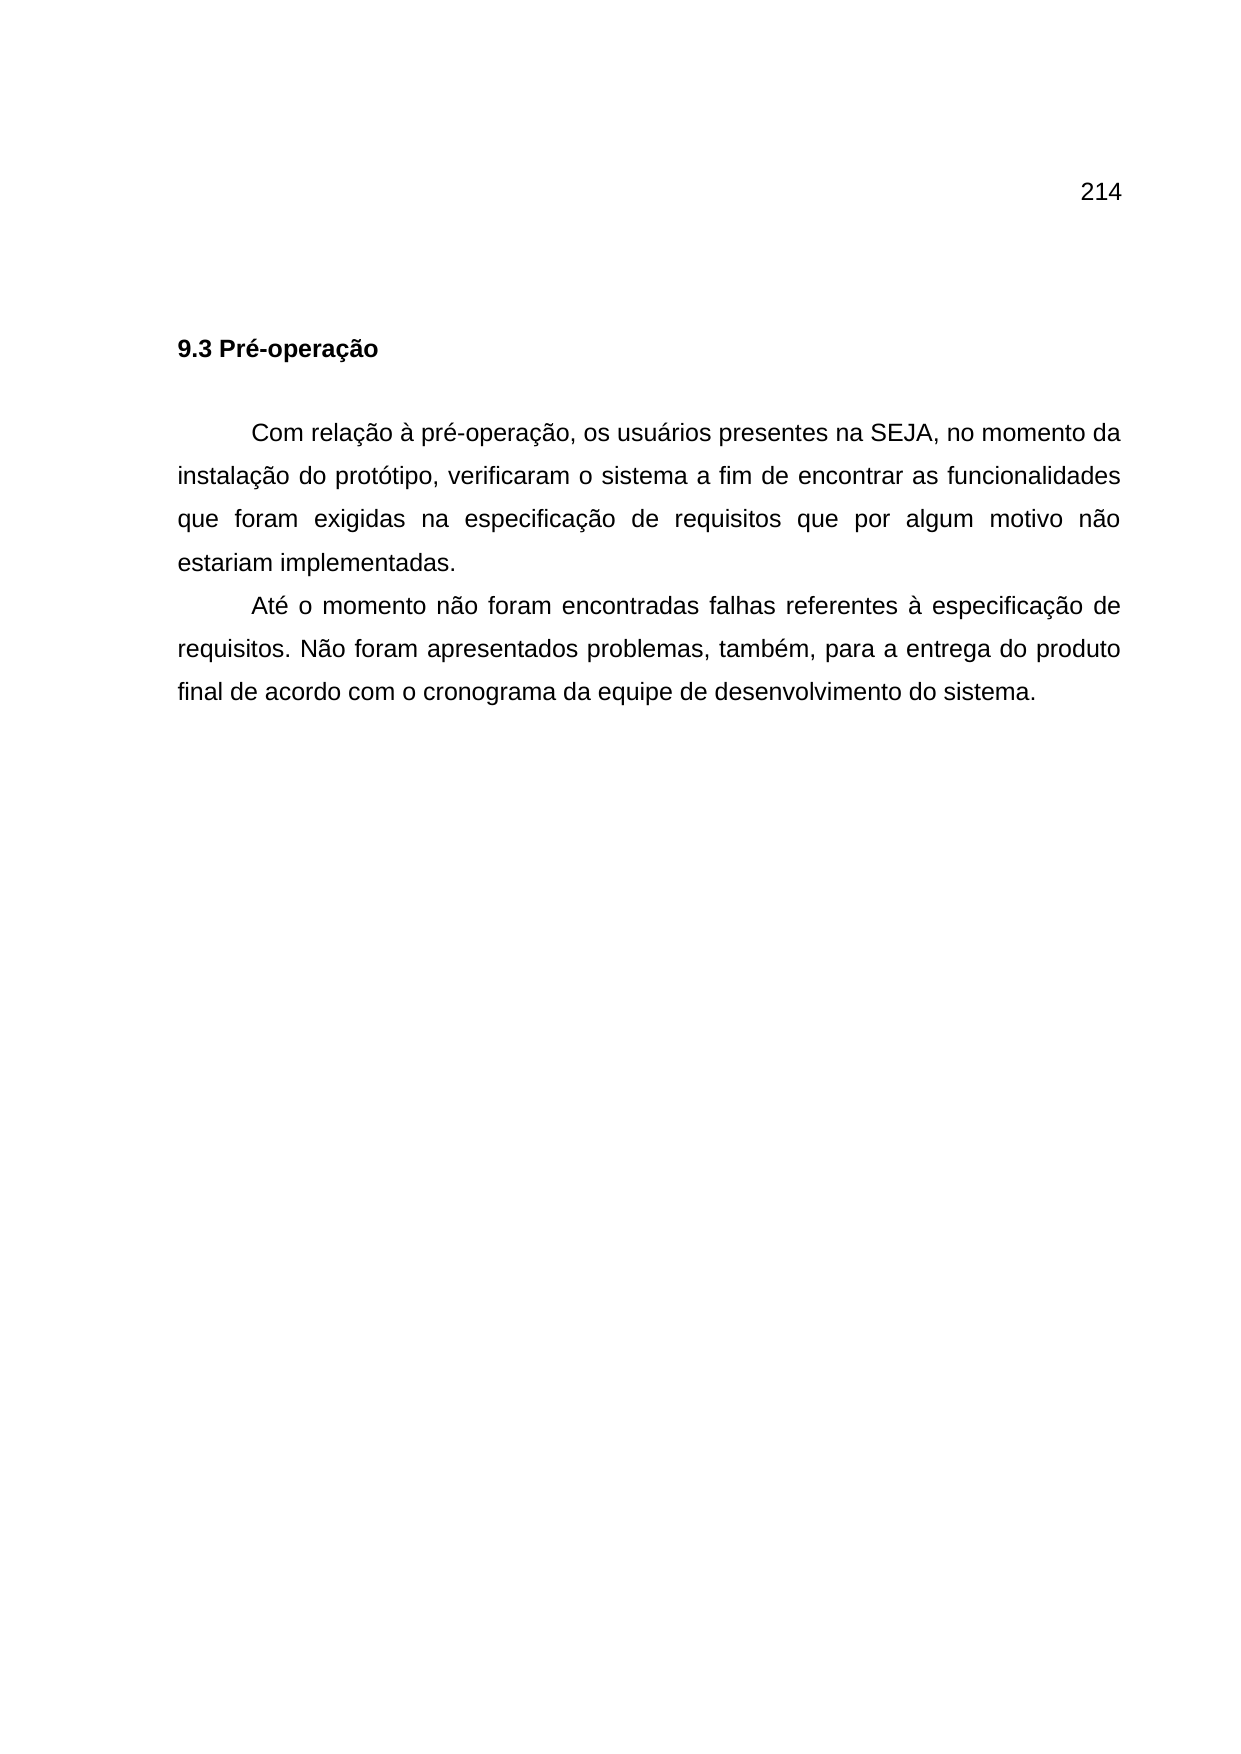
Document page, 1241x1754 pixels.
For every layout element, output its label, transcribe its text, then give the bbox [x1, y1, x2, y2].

text Até o momento não foram encontradas falhas referentes à especificação de requisitos. Não foram apresentados problemas, também, para a entrega do produto final de acordo com o cronograma da equipe de desenvolvimento do sistema. [177, 591, 1122, 706]
subtitle 9.3 Pré-operação [177, 334, 1122, 363]
text Com relação à pré-operação, os usuários presentes na SEJA, no momento da instalação do protótipo, verificaram o sistema a fim de encontrar as funcionalidades que foram exigidas na especificação de requisitos que por algum motivo não estariam implementadas. [177, 418, 1122, 576]
